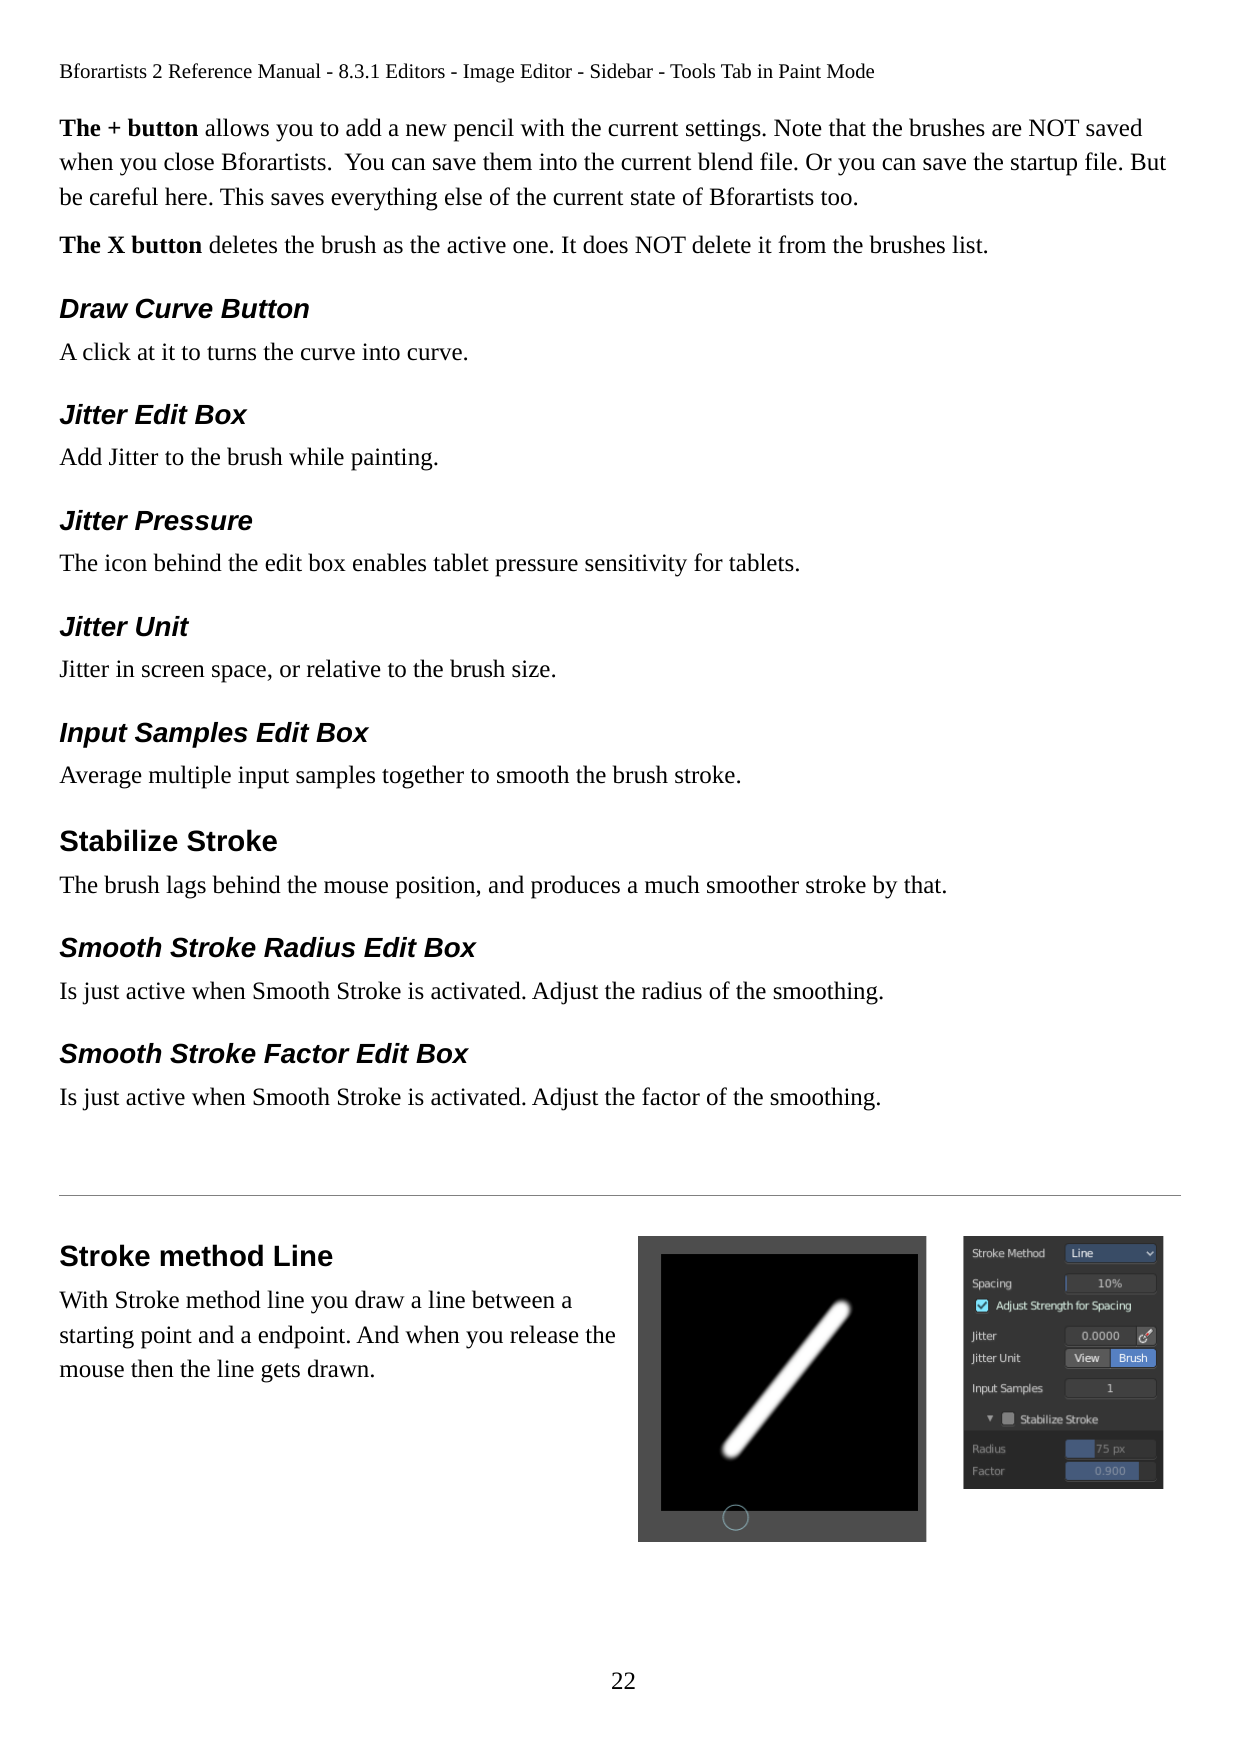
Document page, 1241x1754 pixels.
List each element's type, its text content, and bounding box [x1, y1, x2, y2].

subtitle Input Samples Edit Box [59, 716, 1181, 748]
text Add Jitter to the brush while painting. [59, 442, 1181, 471]
text A click at it to turns the curve into curve. [59, 337, 1181, 365]
picture [638, 1236, 927, 1542]
text [927, 1285, 963, 1383]
text Jitter in screen space, or relative to the brush size. [59, 654, 1181, 683]
subtitle Stabilize Stroke [59, 824, 1181, 858]
text The X button deletes the brush as the active one. It does NOT delete it from the brushes list. [59, 231, 1181, 259]
text With Stroke method line you draw a line between a starting point and a endpoint. And when you release the mouse then the line gets drawn. [59, 1285, 638, 1383]
picture [963, 1236, 1164, 1489]
text The brush lags behind the mouse position, and produces a much smoother stroke by that. [59, 870, 1181, 899]
subtitle [927, 1239, 963, 1273]
subtitle Smooth Stroke Factor Edit Box [59, 1038, 1181, 1069]
subtitle [1164, 1239, 1181, 1273]
subtitle Smooth Stroke Radius Edit Box [59, 932, 1181, 964]
subtitle Jitter Pressure [59, 504, 1181, 536]
text Average multiple input samples together to smooth the brush stroke. [59, 760, 1181, 789]
text The + button allows you to add a new pencil with the current settings. Note that the brushes are NOT saved when you close Bforartists. You can save them into the current blend file. Or you can save the startup file. But be careful here. This saves everything else of the current state of Bforartists too. [59, 113, 1181, 210]
subtitle Jitter Edit Box [59, 398, 1181, 430]
text Is just active when Smooth Stroke is activated. Adjust the factor of the smoothing. [59, 1082, 1181, 1111]
text Is just active when Smooth Stroke is activated. Adjust the radius of the smoothing. [59, 976, 1181, 1005]
subtitle Jitter Unit [59, 610, 1181, 642]
text The icon behind the edit box enables tablet pressure sensitivity for tablets. [59, 548, 1181, 577]
subtitle Stroke method Line [59, 1239, 638, 1273]
subtitle Draw Curve Button [59, 292, 1181, 324]
